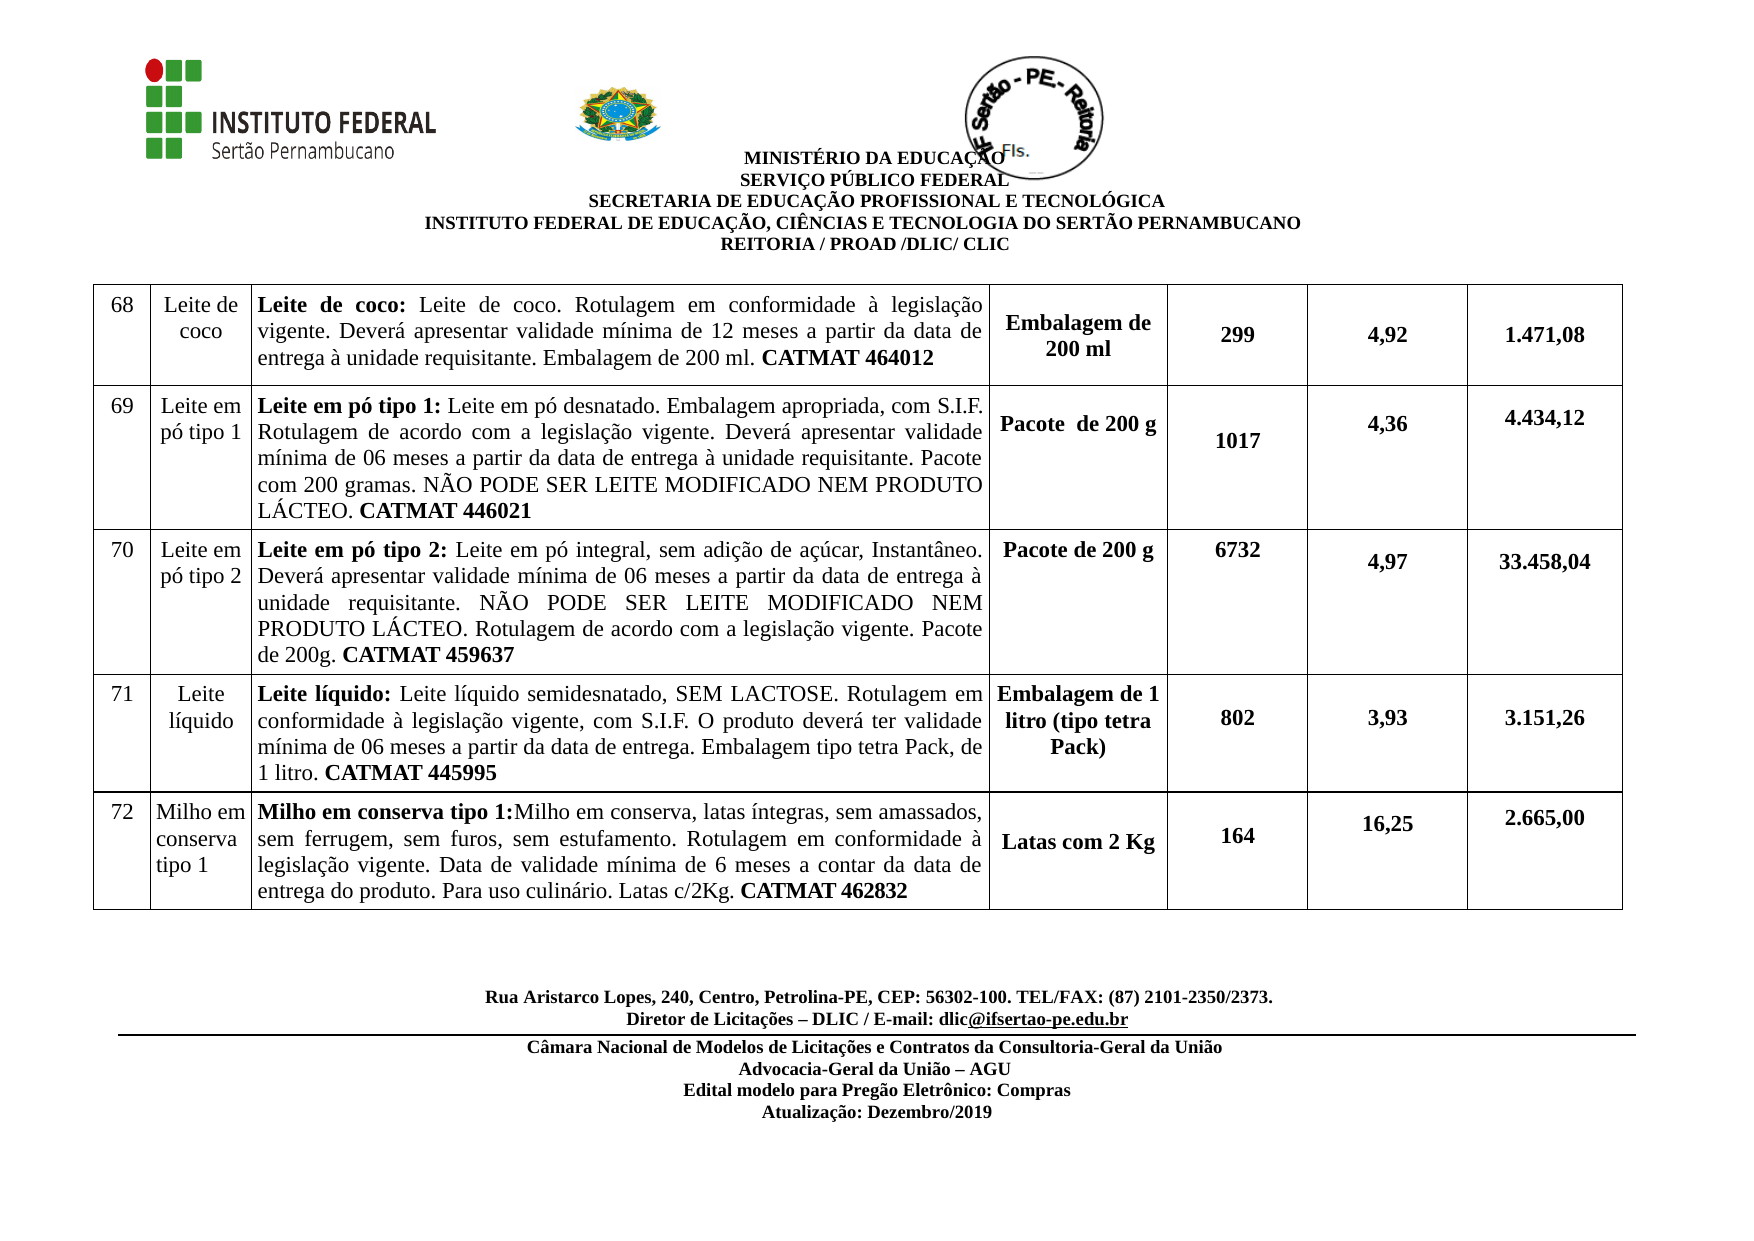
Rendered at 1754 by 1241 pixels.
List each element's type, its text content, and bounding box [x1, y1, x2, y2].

table_cell 4,97 [1308, 530, 1467, 673]
table_cell Latas com 2 Kg [990, 793, 1167, 909]
table_cell Leite em pó tipo 1 [151, 386, 251, 529]
table_cell Leite em pó tipo 1: Leite em pó desnatado. Embalagem apropriada, com S.I.F. Rotulagem de acordo com a legislação vigente. Deverá apresentar validade mínima de 06 meses a partir da data de entrega à unidade requisitante. Pacote com 200 gramas. NÃO PODE SER LEITE MODIFICADO NEM PRODUTO LÁCTEO. CATMAT 446021 [252, 386, 989, 529]
table_cell 299 [1168, 285, 1307, 385]
table_cell 69 [94, 386, 150, 529]
table_cell Milho em conserva tipo 1:Milho em conserva, latas íntegras, sem amassados, sem ferrugem, sem furos, sem estufamento. Rotulagem em conformidade à legislação vigente. Data de validade mínima de 6 meses a contar da data de entrega do produto. Para uso culinário. Latas c/2Kg. CATMAT 462832 [252, 793, 989, 909]
table_cell Pacote de 200 g [990, 530, 1167, 673]
table_cell 802 [1168, 675, 1307, 791]
table_cell 4.434,12 [1468, 386, 1622, 529]
table_cell 3,93 [1308, 675, 1467, 791]
table_cell 16,25 [1308, 793, 1467, 909]
table_cell 4,92 [1308, 285, 1467, 385]
table_cell Embalagem de 200 ml [990, 285, 1167, 385]
table_cell 70 [94, 530, 150, 673]
table_cell 72 [94, 793, 150, 909]
table_cell Milho em conserva tipo 1 [151, 793, 251, 909]
table_cell 4,36 [1308, 386, 1467, 529]
table_cell 3.151,26 [1468, 675, 1622, 791]
table_cell Leite líquido [151, 675, 251, 791]
table_cell 1017 [1168, 386, 1307, 529]
table_cell 164 [1168, 793, 1307, 909]
picture [145, 58, 435, 159]
table_cell 68 [94, 285, 150, 385]
table_cell 1.471,08 [1468, 285, 1622, 385]
table_cell 71 [94, 675, 150, 791]
table_cell Leite em pó tipo 2 [151, 530, 251, 673]
table_cell Leite de coco: Leite de coco. Rotulagem em conformidade à legislação vigente. Deverá apresentar validade mínima de 12 meses a partir da data de entrega à unidade requisitante. Embalagem de 200 ml. CATMAT 464012 [252, 285, 989, 385]
table_cell 2.665,00 [1468, 793, 1622, 909]
table_cell Pacote de 200 g [990, 386, 1167, 529]
table_cell Leite líquido: Leite líquido semidesnatado, SEM LACTOSE. Rotulagem em conformidade à legislação vigente, com S.I.F. O produto deverá ter validade mínima de 06 meses a partir da data de entrega. Embalagem tipo tetra Pack, de 1 litro. CATMAT 445995 [252, 675, 989, 791]
picture [957, 45, 1111, 186]
table_cell 6732 [1168, 530, 1307, 673]
table_cell Leite de coco [151, 285, 251, 385]
picture [575, 87, 661, 141]
table_cell Embalagem de 1 litro (tipo tetra Pack) [990, 675, 1167, 791]
table_cell 33.458,04 [1468, 530, 1622, 673]
table_cell Leite em pó tipo 2: Leite em pó integral, sem adição de açúcar, Instantâneo. Deverá apresentar validade mínima de 06 meses a partir da data de entrega à unidade requisitante. NÃO PODE SER LEITE MODIFICADO NEM PRODUTO LÁCTEO. Rotulagem de acordo com a legislação vigente. Pacote de 200g. CATMAT 459637 [252, 530, 989, 673]
